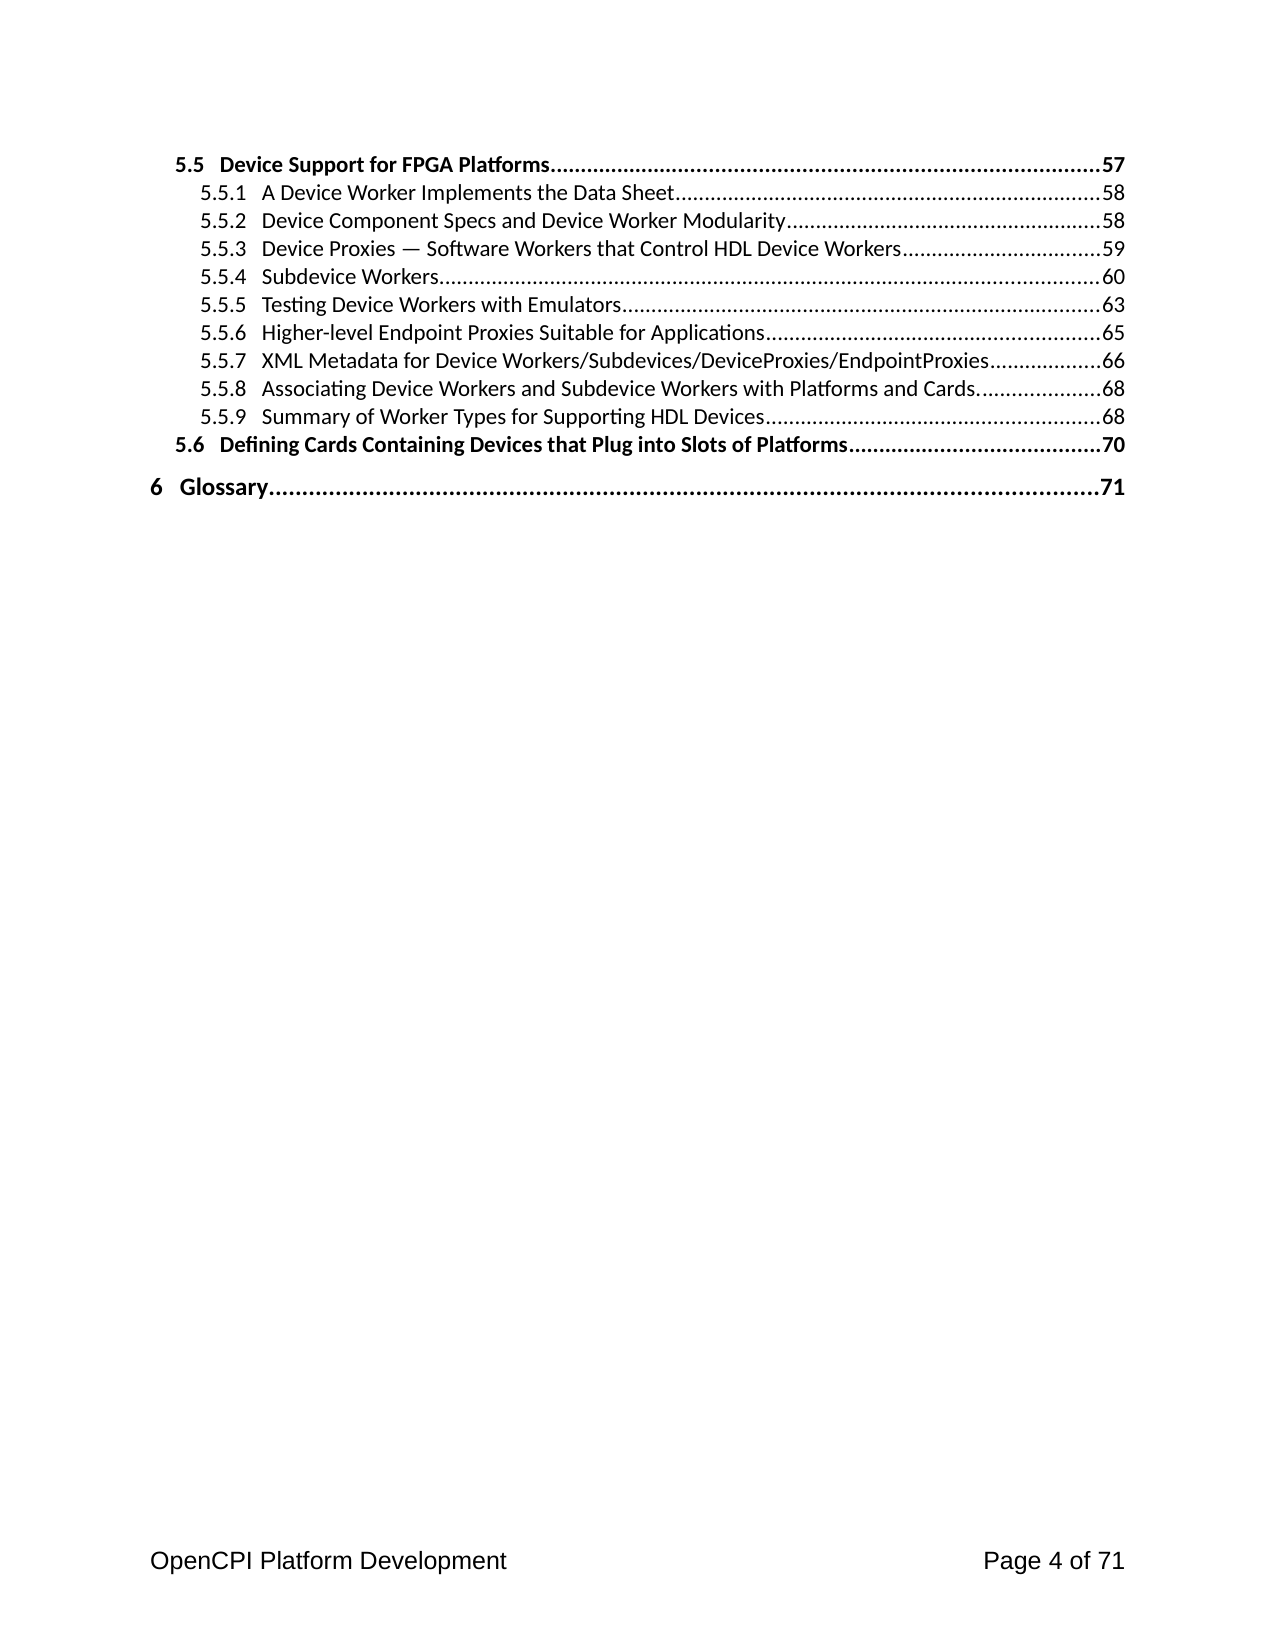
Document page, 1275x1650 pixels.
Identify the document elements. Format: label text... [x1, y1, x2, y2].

text 5.6 Defining Cards Containing Devices that Plug into Slots of Platforms 70 [175, 430, 1125, 458]
text 5.5.1 A Device Worker Implements the Data Sheet 58 [200, 178, 1125, 206]
text 6 Glossary 71 [150, 471, 1125, 501]
text 5.5.4 Subdevice Workers 60 [200, 262, 1125, 290]
text 5.5.7 XML Metadata for Device Workers/Subdevices/DeviceProxies/EndpointProxies 66 [200, 346, 1125, 374]
text 5.5.3 Device Proxies — Software Workers that Control HDL Device Workers 59 [200, 234, 1125, 262]
text 5.5.2 Device Component Specs and Device Worker Modularity 58 [200, 206, 1125, 234]
text 5.5 Device Support for FPGA Platforms 57 [175, 150, 1125, 178]
text 5.5.9 Summary of Worker Types for Supporting HDL Devices 68 [200, 402, 1125, 430]
text 5.5.5 Testing Device Workers with Emulators 63 [200, 290, 1125, 318]
text 5.5.8 Associating Device Workers and Subdevice Workers with Platforms and Cards. 68 [200, 374, 1125, 402]
text 5.5.6 Higher-level Endpoint Proxies Suitable for Applications 65 [200, 318, 1125, 346]
